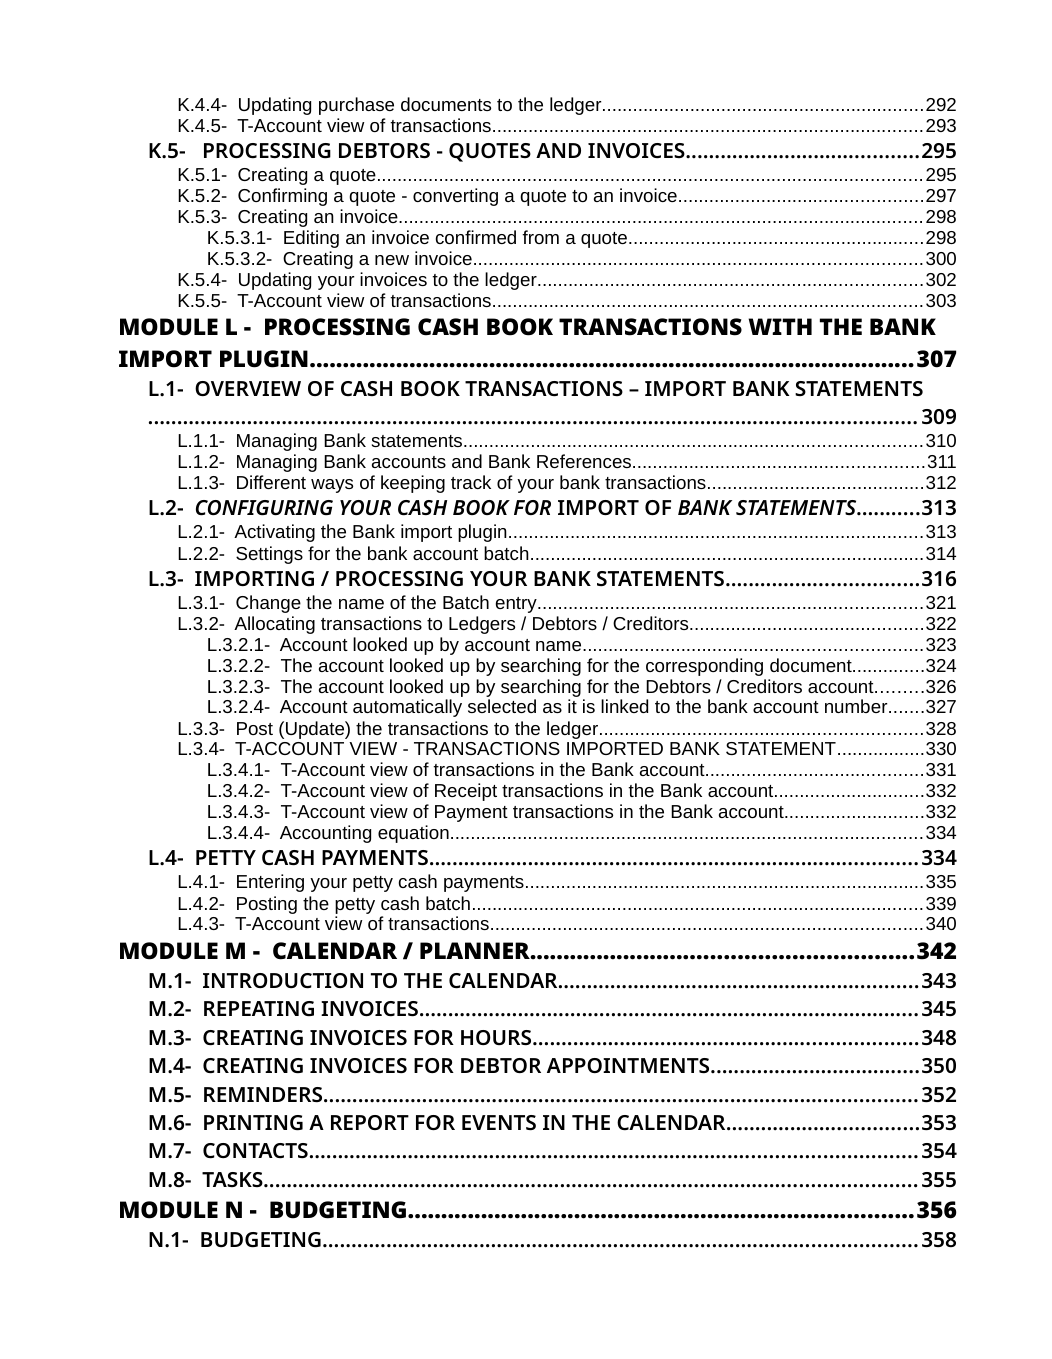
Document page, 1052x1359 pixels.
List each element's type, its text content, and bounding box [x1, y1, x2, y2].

text M.7- CONTACTS 354 [148, 1137, 957, 1165]
text MODULE M - CALENDAR / PLANNER 342 [118, 935, 957, 966]
text M.5- REMINDERS 352 [148, 1080, 957, 1108]
text L.2- CONFIGURING YOUR CASH BOOK FOR IMPORT OF BANK STATEMENTS 313 [148, 493, 957, 522]
text K.5.3- Creating an invoice 298 [177, 207, 957, 228]
text M.1- INTRODUCTION TO THE CALENDAR 343 [148, 966, 957, 994]
text MODULE L - PROCESSING CASH BOOK TRANSACTIONS WITH THE BANK IMPORT PLUGIN 307 [118, 311, 957, 374]
text M.4- CREATING INVOICES FOR DEBTOR APPOINTMENTS 350 [148, 1051, 957, 1080]
text L.4- PETTY CASH PAYMENTS 334 [148, 843, 957, 872]
text K.5.4- Updating your invoices to the ledger 302 [177, 269, 957, 290]
text L.3.2.1- Account looked up by account name 323 [207, 634, 957, 655]
text L.2.1- Activating the Bank import plugin 313 [177, 522, 957, 543]
text M.6- PRINTING A REPORT FOR EVENTS IN THE CALENDAR 353 [148, 1108, 957, 1137]
text L.4.2- Posting the petty cash batch 339 [177, 893, 957, 914]
text M.2- REPEATING INVOICES 345 [148, 994, 957, 1023]
text K.5.1- Creating a quote 295 [177, 165, 957, 186]
text L.3.1- Change the name of the Batch entry 321 [177, 592, 957, 613]
text L.3.4.1- T-Account view of transactions in the Bank account 331 [207, 760, 957, 781]
text L.3- IMPORTING / PROCESSING YOUR BANK STATEMENTS 316 [148, 564, 957, 592]
text M.8- TASKS 355 [148, 1165, 957, 1193]
text L.1- OVERVIEW OF CASH BOOK TRANSACTIONS – IMPORT BANK STATEMENTS 309 [148, 374, 957, 431]
text L.4.3- T-Account view of transactions 340 [177, 914, 957, 935]
text K.5.3.2- Creating a new invoice 300 [207, 248, 957, 269]
text K.5.2- Confirming a quote - converting a quote to an invoice 297 [177, 186, 957, 207]
text K.5.5- T-Account view of transactions 303 [177, 290, 957, 311]
text K.5.3.1- Editing an invoice confirmed from a quote 298 [207, 228, 957, 248]
text L.3.3- Post (Update) the transactions to the ledger 328 [177, 718, 957, 739]
text L.4.1- Entering your petty cash payments 335 [177, 872, 957, 893]
text M.3- CREATING INVOICES FOR HOURS 348 [148, 1023, 957, 1051]
text K.5- PROCESSING DEBTORS - QUOTES AND INVOICES 295 [148, 136, 957, 165]
text L.3.4- T-ACCOUNT VIEW - TRANSACTIONS IMPORTED BANK STATEMENT 330 [177, 739, 957, 760]
text L.1.2- Managing Bank accounts and Bank References 311 [177, 452, 957, 473]
text L.3.4.4- Accounting equation 334 [207, 823, 957, 843]
text L.3.2.3- The account looked up by searching for the Debtors / Creditors account 326 [207, 676, 957, 697]
text L.3.2- Allocating transactions to Ledgers / Debtors / Creditors 322 [177, 613, 957, 634]
text L.3.4.3- T-Account view of Payment transactions in the Bank account 332 [207, 802, 957, 823]
text L.3.4.2- T-Account view of Receipt transactions in the Bank account 332 [207, 781, 957, 802]
text L.1.3- Different ways of keeping track of your bank transactions 312 [177, 473, 957, 493]
text L.1.1- Managing Bank statements 310 [177, 431, 957, 452]
text L.3.2.2- The account looked up by searching for the corresponding document 324 [207, 655, 957, 676]
text L.2.2- Settings for the bank account batch 314 [177, 543, 957, 564]
text K.4.4- Updating purchase documents to the ledger 292 [177, 94, 957, 115]
text K.4.5- T-Account view of transactions 293 [177, 115, 957, 136]
text L.3.2.4- Account automatically selected as it is linked to the bank account number 327 [207, 697, 957, 718]
text MODULE N - BUDGETING 356 [118, 1193, 957, 1225]
text N.1- BUDGETING 358 [148, 1225, 957, 1253]
